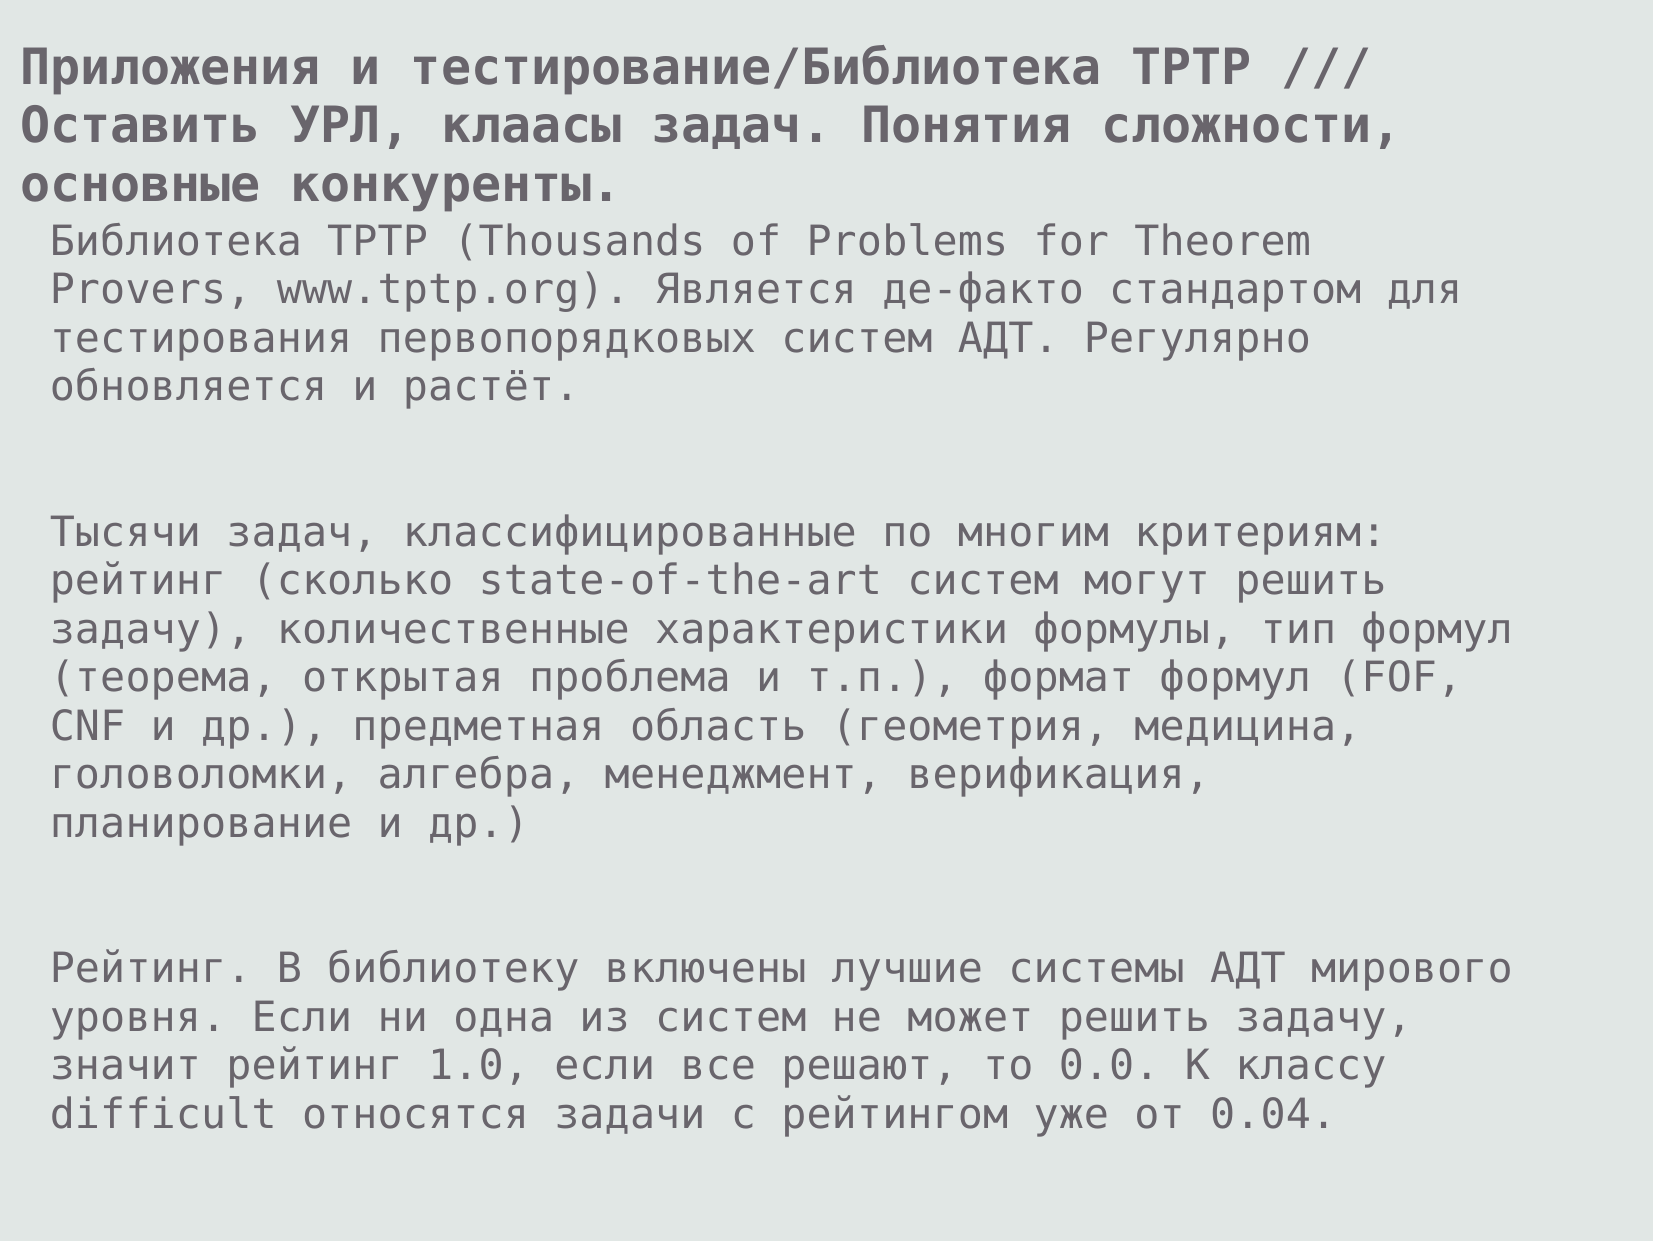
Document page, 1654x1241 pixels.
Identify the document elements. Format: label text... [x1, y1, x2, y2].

text_box Приложения и тестирование/Библиотека TPTP /// Оставить УРЛ, клаасы задач. Понятия сложности, основные конкуренты. [6, 30, 1636, 221]
text_box Библиотека TPTP (Thousands of Problems for Theorem Provers, www.tptp.org). Является де-факто стандартом для тестирования первопорядковых систем АДТ. Регулярно обновляется и растёт. Тысячи задач, классифицированные по многим критериям: рейтинг (сколько state-of-the-art систем могут решить задачу), количественные характеристики формулы, тип формул (теорема, открытая проблема и т.п.), формат формул (FOF, CNF и др.), предметная область (геометрия, медицина, головоломки, алгебра, менеджмент, верификация, планирование и др.) Рейтинг. В библиотеку включены лучшие системы АДТ мирового уровня. Если ни одна из систем не может решить задачу, значит рейтинг 1.0, если все решают, то 0.0. К классу difficult относятся задачи с рейтингом уже от 0.04. [35, 209, 1546, 1146]
